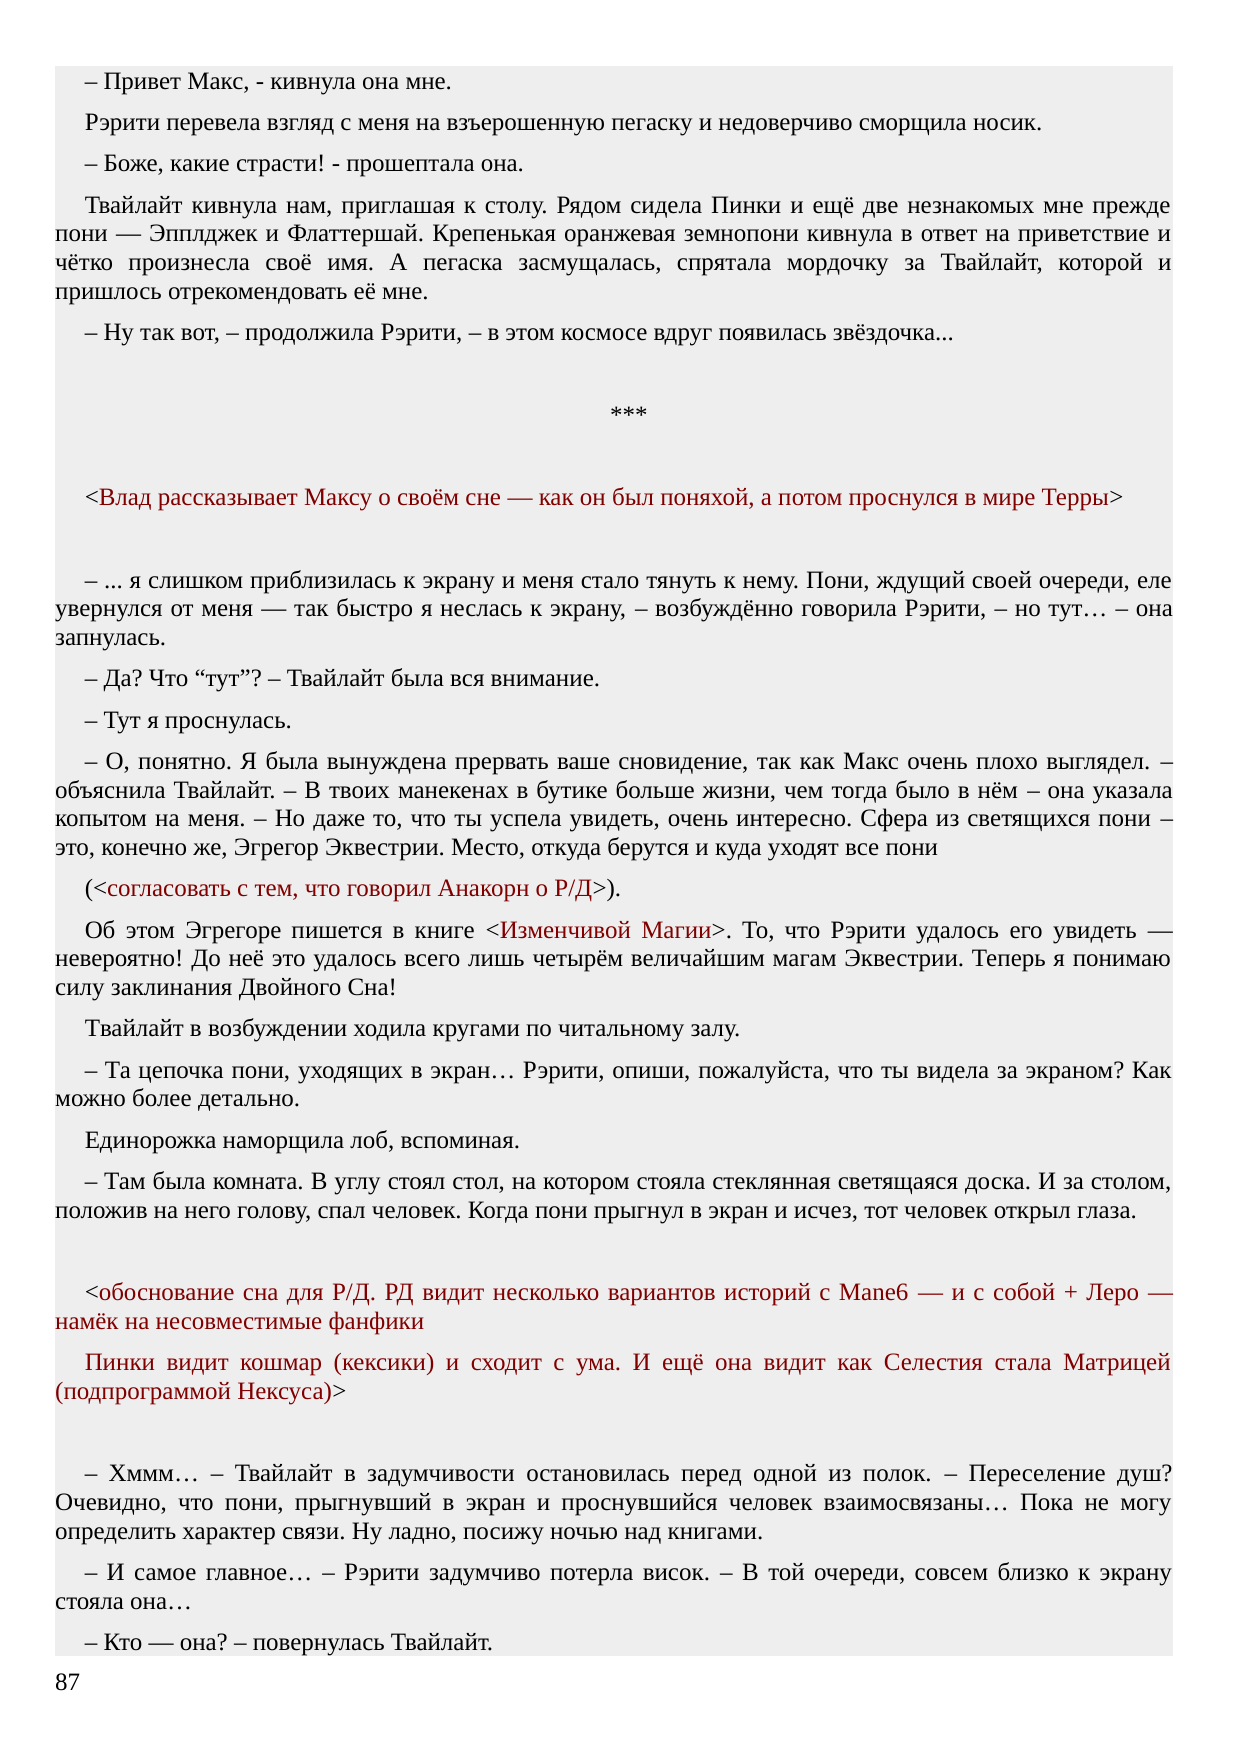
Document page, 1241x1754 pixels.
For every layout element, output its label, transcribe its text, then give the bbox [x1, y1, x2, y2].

text – Та цепочка пони, уходящих в экран… Рэрити, опиши, пожалуйста, что ты видела за экраном? Как можно более детально. [55, 1055, 1173, 1112]
text – Ну так вот, – продолжила Рэрити, – в этом космосе вдруг появилась звёздочка... [55, 317, 1173, 346]
text <обоснование сна для Р/Д. РД видит несколько вариантов историй с Mane6 — и с собой + Леро — намёк на несовместимые фанфики [55, 1277, 1173, 1335]
text <Влад рассказывает Максу о своём сне — как он был поняхой, а потом проснулся в мире Терры> [55, 482, 1173, 511]
text (<согласовать с тем, что говорил Анакорн о Р/Д>). [55, 873, 1173, 902]
text Об этом Эгрегоре пишется в книге <Изменчивой Магии>. То, что Рэрити удалось его увидеть — невероятно! До неё это удалось всего лишь четырём величайшим магам Эквестрии. Теперь я понимаю силу заклинания Двойного Сна! [55, 915, 1173, 1001]
text Твайлайт в возбуждении ходила кругами по читальному залу. [55, 1013, 1173, 1042]
text – Кто — она? – повернулась Твайлайт. [55, 1627, 1173, 1656]
text – Привет Макс, - кивнула она мне. [55, 66, 1173, 95]
text – Тут я проснулась. [55, 705, 1173, 733]
text *** [55, 400, 1173, 428]
text – Хммм… – Твайлайт в задумчивости остановилась перед одной из полок. – Переселение душ? Очевидно, что пони, прыгнувший в экран и проснувшийся человек взаимосвязаны… Пока не могу определить характер связи. Ну ладно, посижу ночью над книгами. [55, 1458, 1173, 1545]
text – И самое главное… – Рэрити задумчиво потерла висок. – В той очереди, совсем близко к экрану стояла она… [55, 1557, 1173, 1615]
text – Боже, какие страсти! - прошептала она. [55, 148, 1173, 177]
text – ... я слишком приблизилась к экрану и меня стало тянуть к нему. Пони, ждущий своей очереди, еле увернулся от меня — так быстро я неслась к экрану, – возбуждённо говорила Рэрити, – но тут… – она запнулась. [55, 565, 1173, 651]
text Пинки видит кошмар (кексики) и сходит с ума. И ещё она видит как Селестия стала Матрицей (подпрограммой Нексуса)> [55, 1347, 1173, 1405]
text Твайлайт кивнула нам, приглашая к столу. Рядом сидела Пинки и ещё две незнакомых мне прежде пони — Эпплджек и Флаттершай. Крепенькая оранжевая земнопони кивнула в ответ на приветствие и чётко произнесла своё имя. А пегаска засмущалась, спрятала мордочку за Твайлайт, которой и пришлось отрекомендовать её мне. [55, 190, 1173, 305]
text – О, понятно. Я была вынуждена прервать ваше сновидение, так как Макс очень плохо выглядел. – объяснила Твайлайт. – В твоих манекенах в бутике больше жизни, чем тогда было в нём – она указала копытом на меня. – Но даже то, что ты успела увидеть, очень интересно. Сфера из светящихся пони – это, конечно же, Эгрегор Эквестрии. Место, откуда берутся и куда уходят все пони [55, 746, 1173, 861]
text Единорожка наморщила лоб, вспоминая. [55, 1125, 1173, 1153]
text Рэрити перевела взгляд с меня на взъерошенную пегаску и недоверчиво сморщила носик. [55, 107, 1173, 136]
text – Да? Что “тут”? – Твайлайт была вся внимание. [55, 663, 1173, 692]
text – Там была комната. В углу стоял стол, на котором стояла стеклянная светящаяся доска. И за столом, положив на него голову, спал человек. Когда пони прыгнул в экран и исчез, тот человек открыл глаза. [55, 1166, 1173, 1223]
